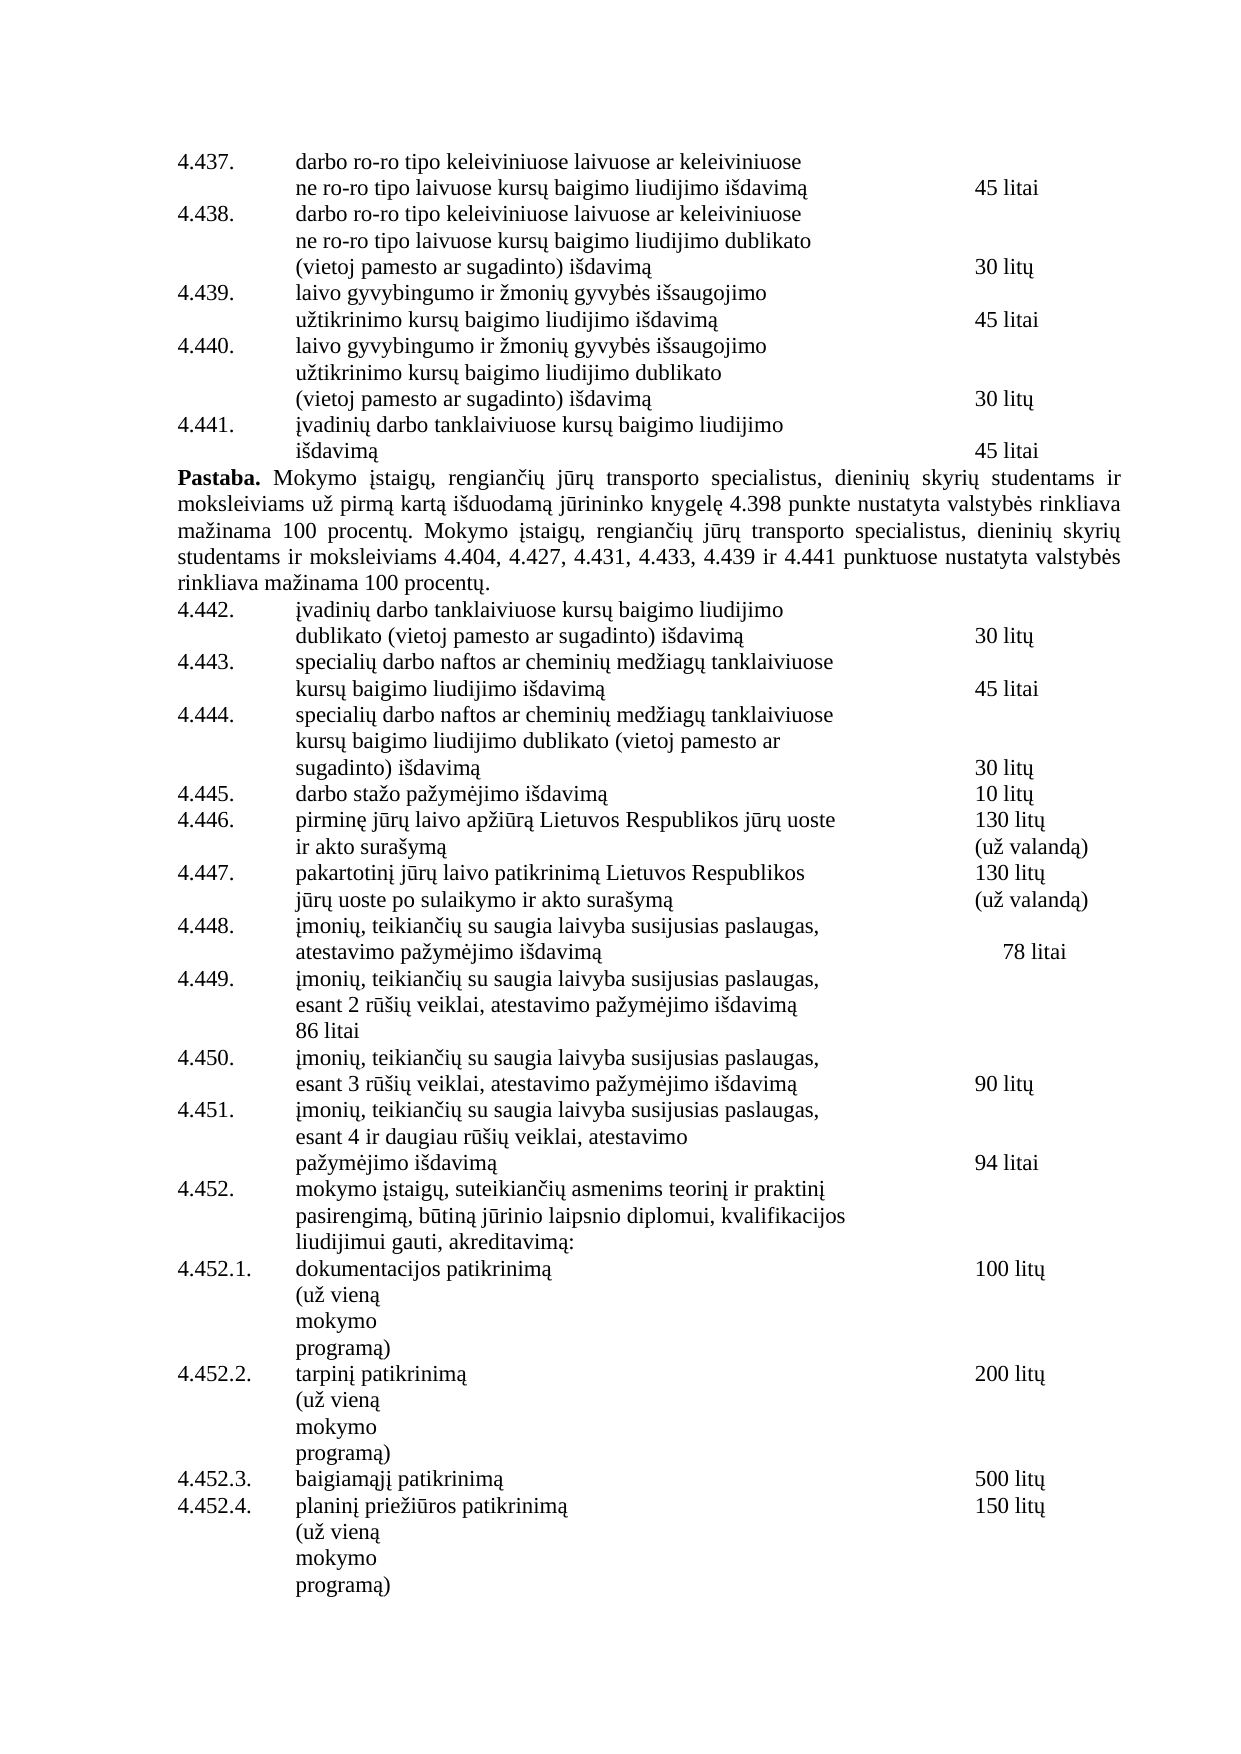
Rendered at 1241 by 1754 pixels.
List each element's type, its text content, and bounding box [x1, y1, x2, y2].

text sugadinto) išdavimą 30 litų [177, 754, 1122, 780]
text mokymo [177, 1413, 1122, 1439]
text 4.452.3. baigiamąjį patikrinimą 500 litų [177, 1465, 1122, 1492]
text užtikrinimo kursų baigimo liudijimo dublikato [177, 358, 1122, 385]
text dublikato (vietoj pamesto ar sugadinto) išdavimą 30 litų [177, 622, 1122, 648]
text 4.445. darbo stažo pažymėjimo išdavimą 10 litų [177, 780, 1122, 807]
text 4.442. įvadinių darbo tanklaiviuose kursų baigimo liudijimo [177, 596, 1122, 622]
text esant 3 rūšių veiklai, atestavimo pažymėjimo išdavimą 90 litų [177, 1070, 1122, 1096]
text 4.437. darbo ro-ro tipo keleiviniuose laivuose ar keleiviniuose [177, 148, 1122, 174]
text (už vieną [177, 1281, 1122, 1307]
text (už vieną [177, 1518, 1122, 1544]
text programą) [177, 1439, 1122, 1465]
text jūrų uoste po sulaikymo ir akto surašymą (už valandą) [177, 886, 1122, 912]
text 4.443. specialių darbo naftos ar cheminių medžiagų tanklaiviuose [177, 648, 1122, 675]
text 4.449. įmonių, teikiančių su saugia laivyba susijusias paslaugas, [177, 965, 1122, 991]
text išdavimą 45 litai [177, 438, 1122, 464]
text Pastaba. Mokymo įstaigų, rengiančių jūrų transporto specialistus, dieninių skyrių studentams ir moksleiviams už pirmą kartą išduodamą jūrininko knygelę 4.398 punkte nustatyta valstybės rinkliava mažinama 100 procentų. Mokymo įstaigų, rengiančių jūrų transporto specialistus, dieninių skyrių studentams ir moksleiviams 4.404, 4.427, 4.431, 4.433, 4.439 ir 4.441 punktuose nustatyta valstybės rinkliava mažinama 100 procentų. [177, 464, 1122, 596]
text 4.452. mokymo įstaigų, suteikiančių asmenims teorinį ir praktinį [177, 1176, 1122, 1202]
text programą) [177, 1571, 1122, 1597]
text 4.452.1. dokumentacijos patikrinimą 100 litų [177, 1254, 1122, 1281]
text 4.451. įmonių, teikiančių su saugia laivyba susijusias paslaugas, [177, 1096, 1122, 1123]
text (vietoj pamesto ar sugadinto) išdavimą 30 litų [177, 253, 1122, 279]
text esant 2 rūšių veiklai, atestavimo pažymėjimo išdavimą 86 litai [177, 991, 1122, 1044]
text ne ro-ro tipo laivuose kursų baigimo liudijimo išdavimą 45 litai [177, 174, 1122, 200]
text 4.448. įmonių, teikiančių su saugia laivyba susijusias paslaugas, [177, 912, 1122, 938]
text esant 4 ir daugiau rūšių veiklai, atestavimo [177, 1123, 1122, 1149]
text 4.441. įvadinių darbo tanklaiviuose kursų baigimo liudijimo [177, 411, 1122, 438]
text ne ro-ro tipo laivuose kursų baigimo liudijimo dublikato [177, 227, 1122, 253]
text 4.444. specialių darbo naftos ar cheminių medžiagų tanklaiviuose [177, 701, 1122, 727]
text užtikrinimo kursų baigimo liudijimo išdavimą 45 litai [177, 306, 1122, 332]
text kursų baigimo liudijimo išdavimą 45 litai [177, 675, 1122, 701]
text kursų baigimo liudijimo dublikato (vietoj pamesto ar [177, 727, 1122, 754]
text programą) [177, 1334, 1122, 1360]
text liudijimui gauti, akreditavimą: [177, 1228, 1122, 1254]
text 4.452.2. tarpinį patikrinimą 200 litų [177, 1360, 1122, 1386]
text pažymėjimo išdavimą 94 litai [177, 1149, 1122, 1176]
text 4.440. laivo gyvybingumo ir žmonių gyvybės išsaugojimo [177, 332, 1122, 358]
text ir akto surašymą (už valandą) [177, 833, 1122, 859]
text mokymo [177, 1307, 1122, 1334]
text (už vieną [177, 1386, 1122, 1413]
text mokymo [177, 1544, 1122, 1571]
text atestavimo pažymėjimo išdavimą 78 litai [177, 938, 1122, 965]
text 4.446. pirminę jūrų laivo apžiūrą Lietuvos Respublikos jūrų uoste 130 litų [177, 807, 1122, 833]
text 4.439. laivo gyvybingumo ir žmonių gyvybės išsaugojimo [177, 279, 1122, 306]
text 4.450. įmonių, teikiančių su saugia laivyba susijusias paslaugas, [177, 1044, 1122, 1070]
text 4.452.4. planinį priežiūros patikrinimą 150 litų [177, 1492, 1122, 1518]
text (vietoj pamesto ar sugadinto) išdavimą 30 litų [177, 385, 1122, 411]
text 4.438. darbo ro-ro tipo keleiviniuose laivuose ar keleiviniuose [177, 200, 1122, 227]
text 4.447. pakartotinį jūrų laivo patikrinimą Lietuvos Respublikos 130 litų [177, 859, 1122, 886]
text pasirengimą, būtiną jūrinio laipsnio diplomui, kvalifikacijos [177, 1202, 1122, 1228]
